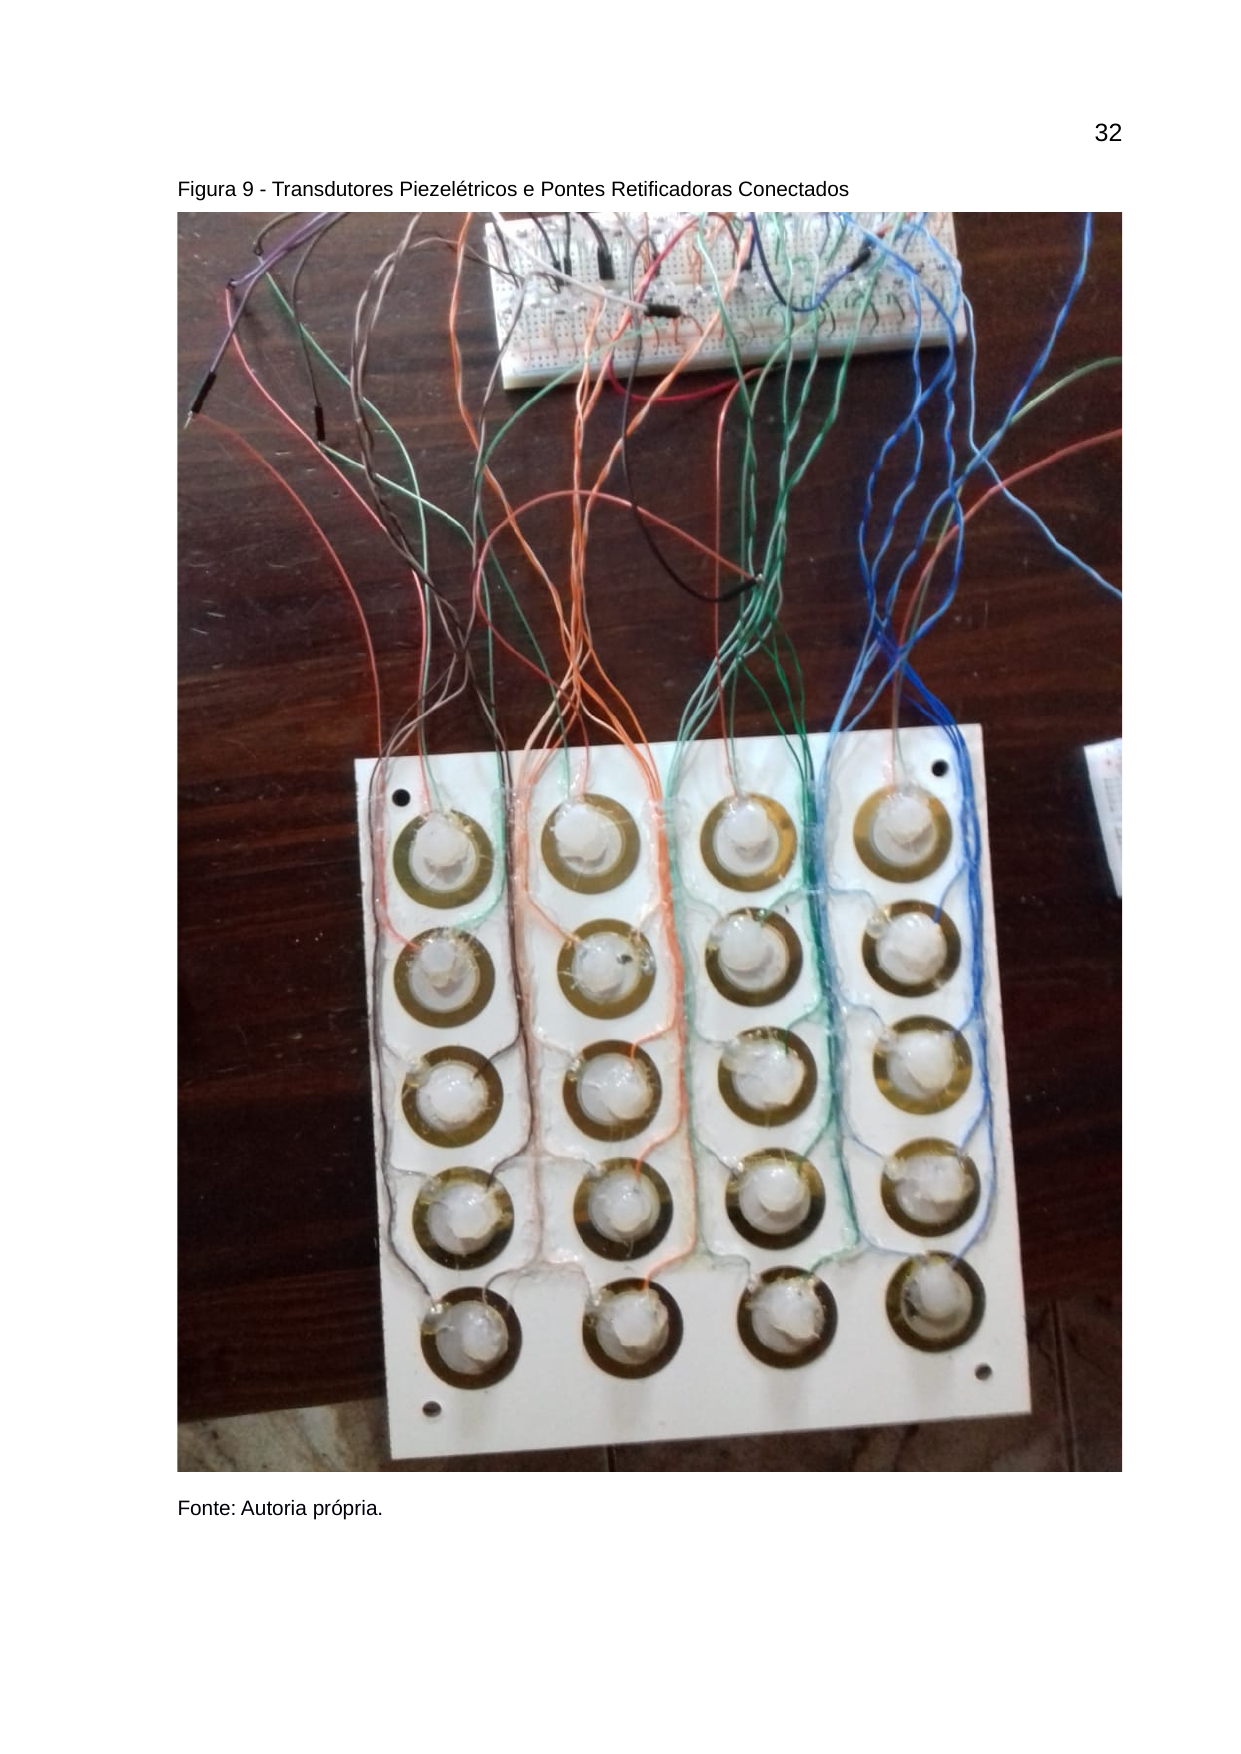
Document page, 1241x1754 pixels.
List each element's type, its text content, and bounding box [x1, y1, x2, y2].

picture [177, 212, 1123, 1472]
text Figura 9 - Transdutores Piezelétricos e Pontes Retificadoras Conectados [177, 176, 1122, 200]
text Fonte: Autoria própria. [177, 1496, 1122, 1520]
